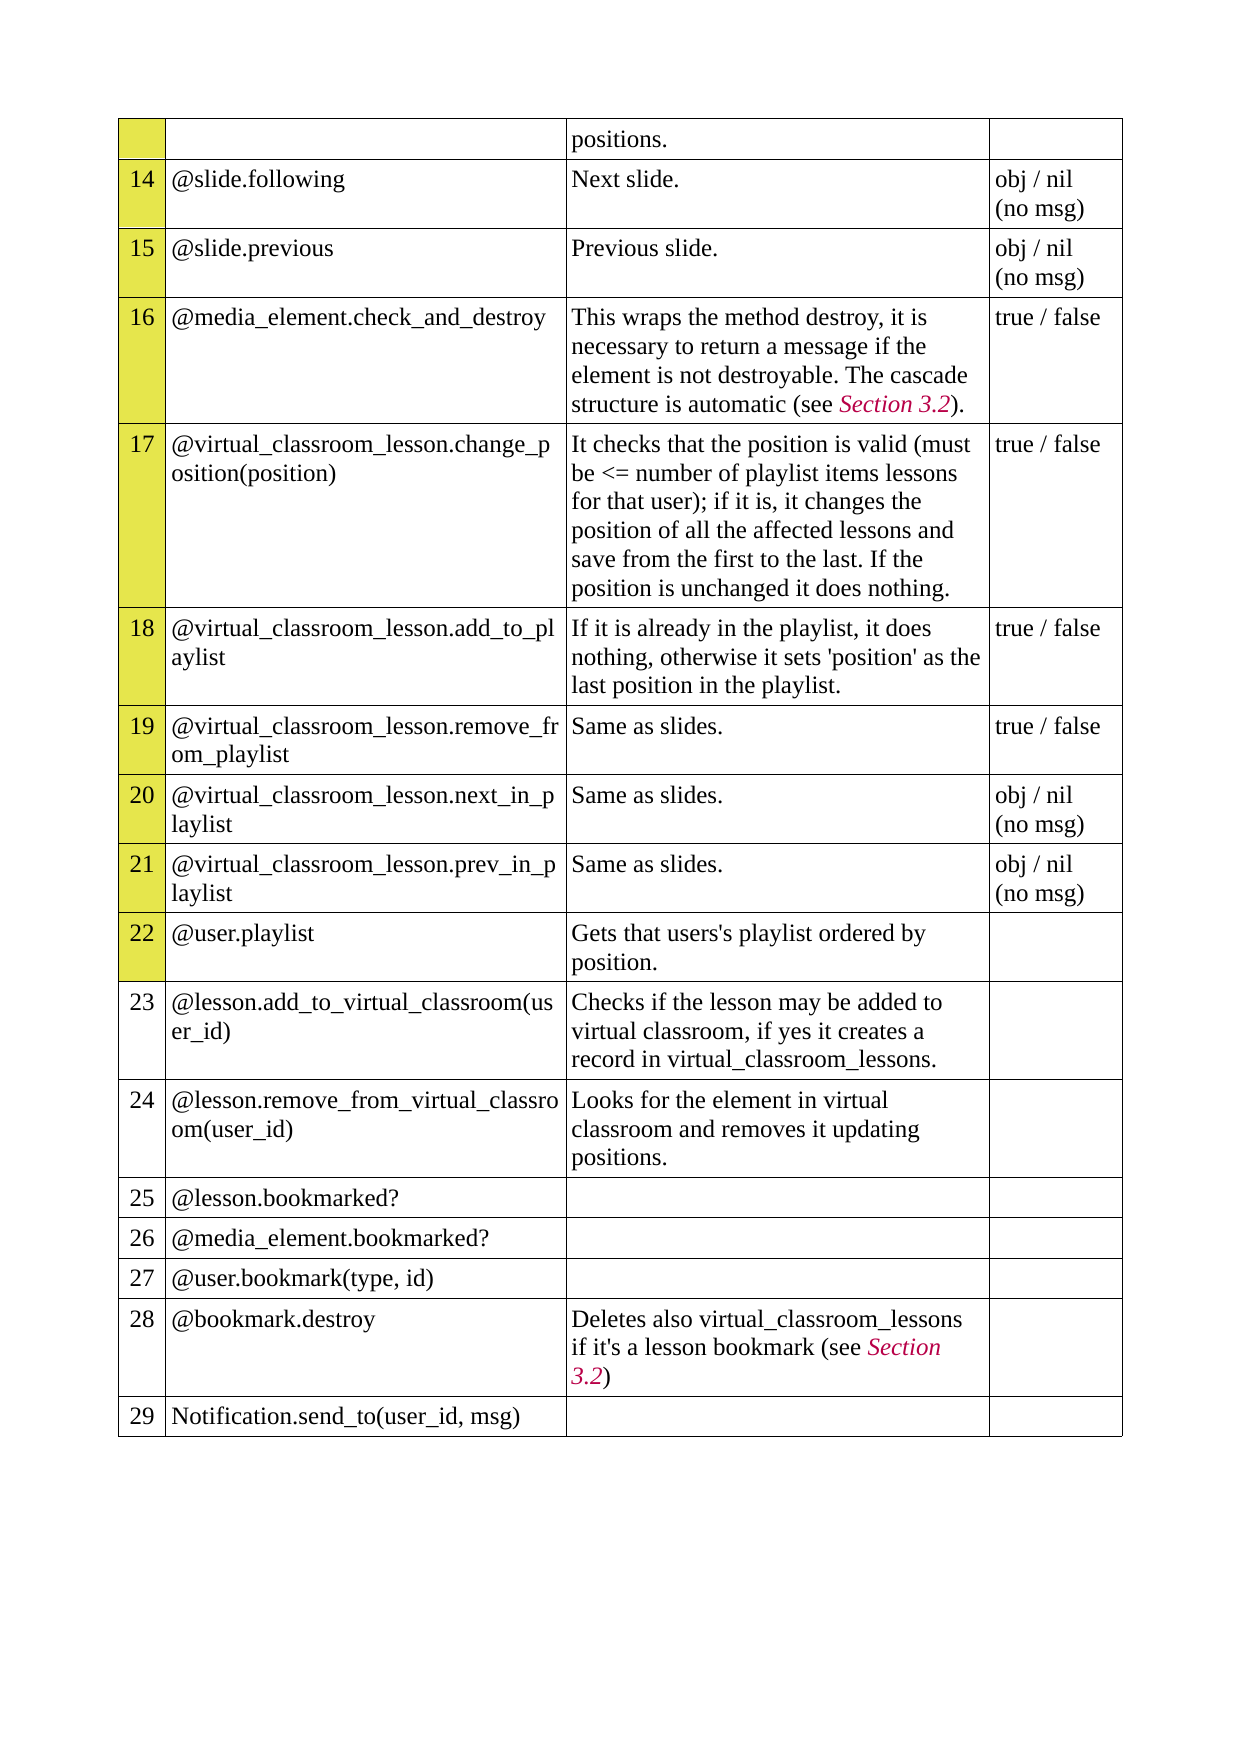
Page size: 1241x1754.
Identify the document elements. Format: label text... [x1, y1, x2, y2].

table_cell obj / nil (no msg) [990, 775, 1122, 843]
table_cell obj / nil (no msg) [990, 229, 1122, 297]
table_cell obj / nil (no msg) [990, 844, 1122, 912]
table_cell This wraps the method destroy, it is necessary to return a message if the element is not destroyable. The cascade structure is automatic (see Section 3.2). [567, 298, 989, 423]
table_cell [567, 1178, 989, 1217]
table_cell @virtual_classroom_lesson.add_to_playlist [166, 608, 566, 705]
table_cell Deletes also virtual_classroom_lessons if it's a lesson bookmark (see Section 3.2) [567, 1299, 989, 1396]
table_cell [990, 1397, 1122, 1436]
table_cell 16 [119, 298, 165, 423]
table_cell [990, 1218, 1122, 1257]
table_cell Next slide. [567, 160, 989, 227]
table_cell 15 [119, 229, 165, 297]
table_cell Same as slides. [567, 775, 989, 843]
table_cell 17 [119, 424, 165, 607]
table_cell [990, 1080, 1122, 1177]
table_cell 28 [119, 1299, 165, 1396]
table_cell positions. [567, 119, 989, 158]
table_cell Looks for the element in virtual classroom and removes it updating positions. [567, 1080, 989, 1177]
table_cell 14 [119, 160, 165, 227]
table_cell [990, 913, 1122, 981]
table_cell Same as slides. [567, 844, 989, 912]
table_cell @virtual_classroom_lesson.remove_from_playlist [166, 706, 566, 774]
table_cell [567, 1259, 989, 1298]
table_cell 27 [119, 1259, 165, 1298]
table_cell true / false [990, 298, 1122, 423]
table_cell @media_element.check_and_destroy [166, 298, 566, 423]
table_cell true / false [990, 608, 1122, 705]
table_cell @lesson.add_to_virtual_classroom(user_id) [166, 982, 566, 1079]
table_cell [990, 982, 1122, 1079]
table_cell 24 [119, 1080, 165, 1177]
table_cell 29 [119, 1397, 165, 1436]
table_cell [567, 1218, 989, 1257]
table_cell Gets that users's playlist ordered by position. [567, 913, 989, 981]
table_cell @virtual_classroom_lesson.prev_in_playlist [166, 844, 566, 912]
table_cell @lesson.remove_from_virtual_classroom(user_id) [166, 1080, 566, 1177]
table_cell @media_element.bookmarked? [166, 1218, 566, 1257]
table_cell Same as slides. [567, 706, 989, 774]
table_cell [990, 1178, 1122, 1217]
table_cell @slide.following [166, 160, 566, 227]
table_cell 25 [119, 1178, 165, 1217]
table_cell [567, 1397, 989, 1436]
table_cell 19 [119, 706, 165, 774]
table_cell It checks that the position is valid (must be <= number of playlist items lessons for that user); if it is, it changes the position of all the affected lessons and save from the first to the last. If the position is unchanged it does nothing. [567, 424, 989, 607]
table_cell true / false [990, 424, 1122, 607]
table_cell [990, 119, 1122, 158]
table_cell [166, 119, 566, 158]
table_cell [990, 1299, 1122, 1396]
table_cell obj / nil (no msg) [990, 160, 1122, 227]
table_cell [119, 119, 165, 158]
table_cell 26 [119, 1218, 165, 1257]
table_cell [990, 1259, 1122, 1298]
table_cell @user.playlist [166, 913, 566, 981]
table_cell @virtual_classroom_lesson.change_position(position) [166, 424, 566, 607]
table_cell 22 [119, 913, 165, 981]
table_cell Checks if the lesson may be added to virtual classroom, if yes it creates a record in virtual_classroom_lessons. [567, 982, 989, 1079]
table_cell 21 [119, 844, 165, 912]
table_cell 20 [119, 775, 165, 843]
table_cell 18 [119, 608, 165, 705]
table_cell @lesson.bookmarked? [166, 1178, 566, 1217]
table_cell true / false [990, 706, 1122, 774]
table_cell @virtual_classroom_lesson.next_in_playlist [166, 775, 566, 843]
table_cell Previous slide. [567, 229, 989, 297]
table_cell @slide.previous [166, 229, 566, 297]
table_cell 23 [119, 982, 165, 1079]
table_cell If it is already in the playlist, it does nothing, otherwise it sets 'position' as the last position in the playlist. [567, 608, 989, 705]
table_cell @user.bookmark(type, id) [166, 1259, 566, 1298]
table_cell Notification.send_to(user_id, msg) [166, 1397, 566, 1436]
table_cell @bookmark.destroy [166, 1299, 566, 1396]
